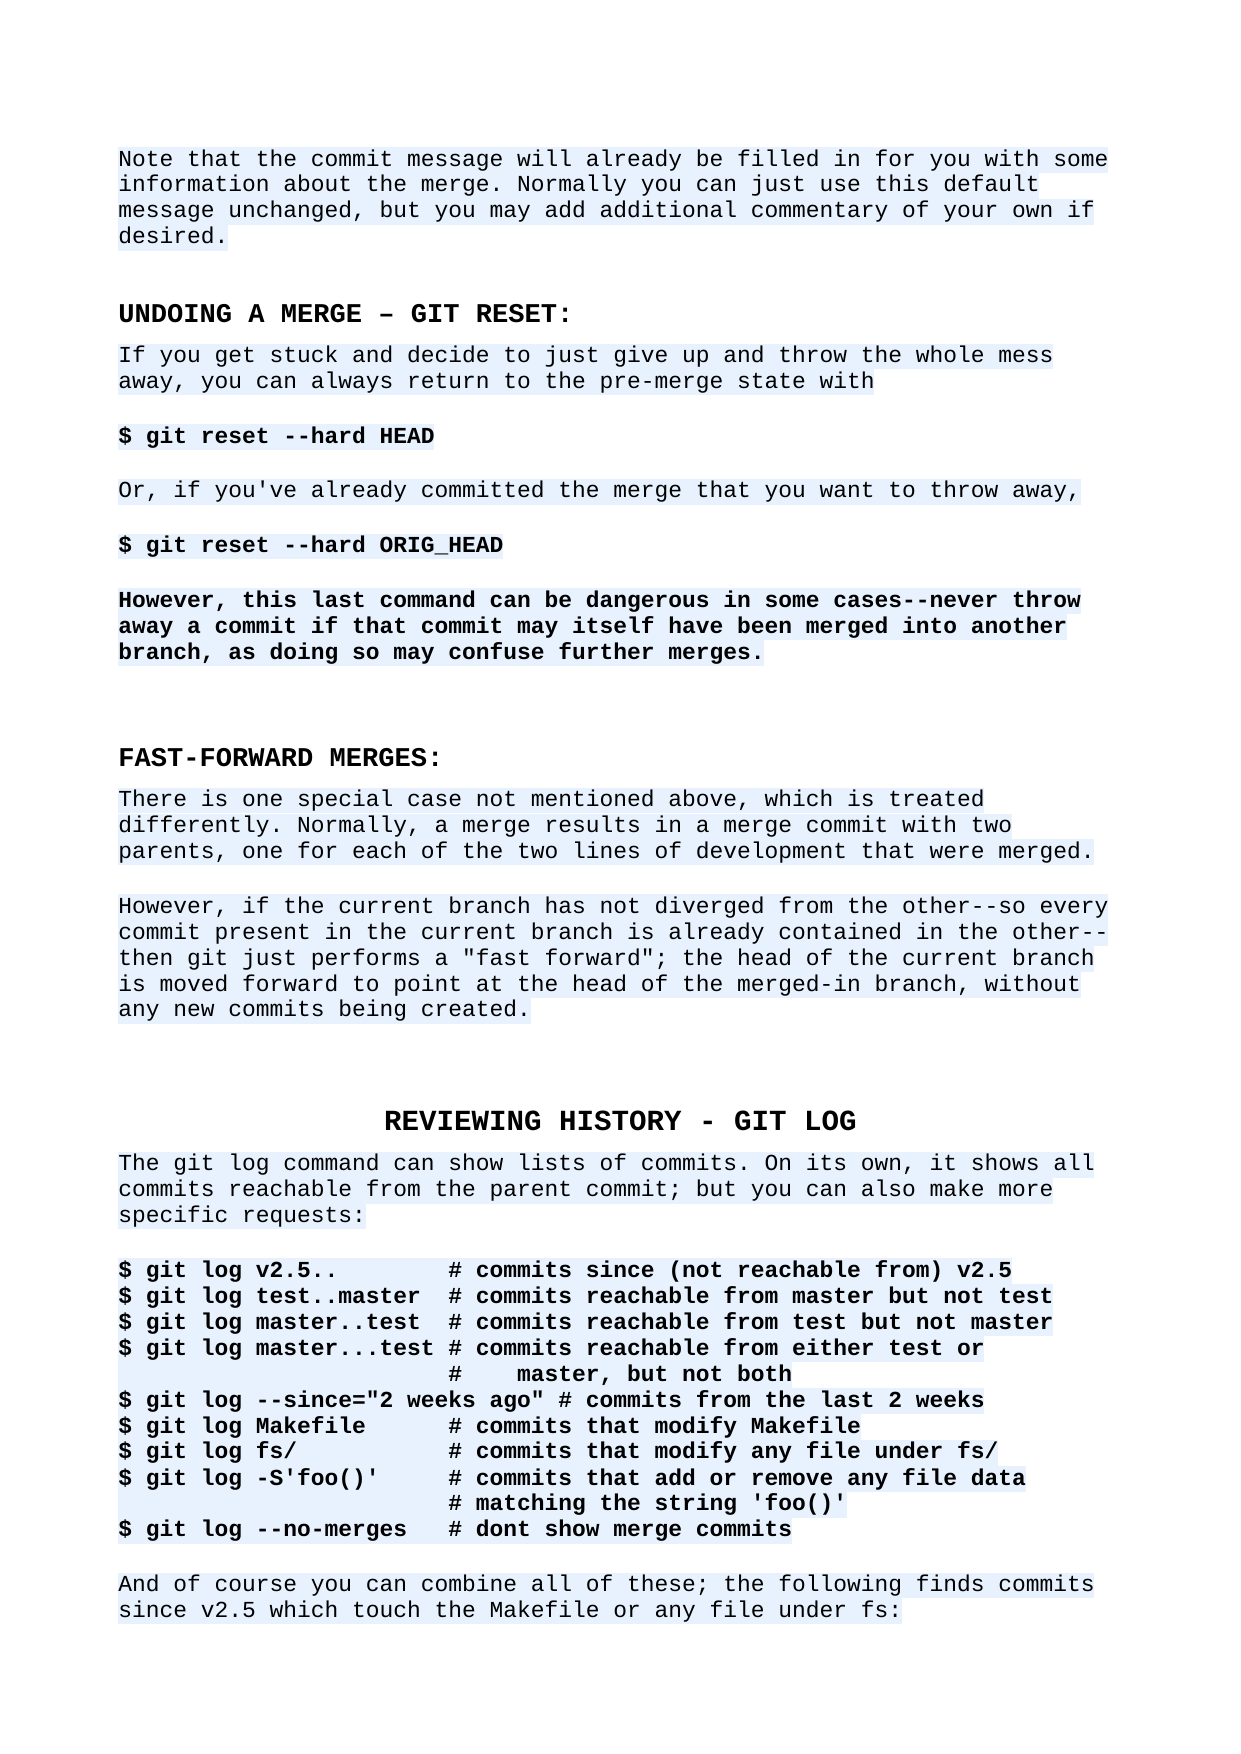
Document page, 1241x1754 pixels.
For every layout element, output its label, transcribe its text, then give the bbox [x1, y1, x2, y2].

text $ git log Makefile # commits that modify Makefile [118, 1414, 1122, 1440]
text $ git log master..test # commits reachable from test but not master [118, 1310, 1122, 1336]
text $ git log fs/ # commits that modify any file under fs/ [118, 1440, 1122, 1466]
text And of course you can combine all of these; the following finds commits since v2.5 which touch the Makefile or any file under fs: [118, 1572, 1122, 1624]
text If you get stuck and decide to just give up and throw the whole mess away, you can always return to the pre-merge state with [118, 343, 1122, 395]
text $ git log -S'foo()' # commits that add or remove any file data [118, 1466, 1122, 1492]
text $ git log test..master # commits reachable from master but not test [118, 1284, 1122, 1310]
text However, this last command can be dangerous in some cases--never throw away a commit if that commit may itself have been merged into another branch, as doing so may confuse further merges. [118, 588, 1122, 666]
text The git log command can show lists of commits. On its own, it shows all commits reachable from the parent commit; but you can also make more specific requests: [118, 1152, 1122, 1229]
text $ git log --since="2 weeks ago" # commits from the last 2 weeks [118, 1388, 1122, 1414]
text Or, if you've already committed the merge that you want to throw away, [118, 479, 1122, 505]
text # matching the string 'foo()' [118, 1492, 1122, 1518]
text Note that the commit message will already be filled in for you with some information about the merge. Normally you can just use this default message unchanged, but you may add additional commentary of your own if desired. [118, 147, 1122, 251]
subtitle REVIEWING HISTORY - GIT LOG [118, 1106, 1122, 1139]
subtitle UNDOING A MERGE – GIT RESET: [118, 300, 1122, 331]
text There is one special case not mentioned above, which is treated differently. Normally, a merge results in a merge commit with two parents, one for each of the two lines of development that were merged. [118, 787, 1122, 865]
subtitle FAST-FORWARD MERGES: [118, 744, 1122, 775]
text $ git log v2.5.. # commits since (not reachable from) v2.5 [118, 1258, 1122, 1284]
text However, if the current branch has not diverged from the other--so every commit present in the current branch is already contained in the other--then git just performs a "fast forward"; the head of the current branch is moved forward to point at the head of the merged-in branch, without any new commits being created. [118, 894, 1122, 1024]
text $ git reset --hard ORIG_HEAD [118, 533, 1122, 559]
text # master, but not both [118, 1362, 1122, 1388]
text $ git reset --hard HEAD [118, 424, 1122, 450]
text $ git log master...test # commits reachable from either test or [118, 1336, 1122, 1362]
text $ git log --no-merges # dont show merge commits [118, 1518, 1122, 1544]
